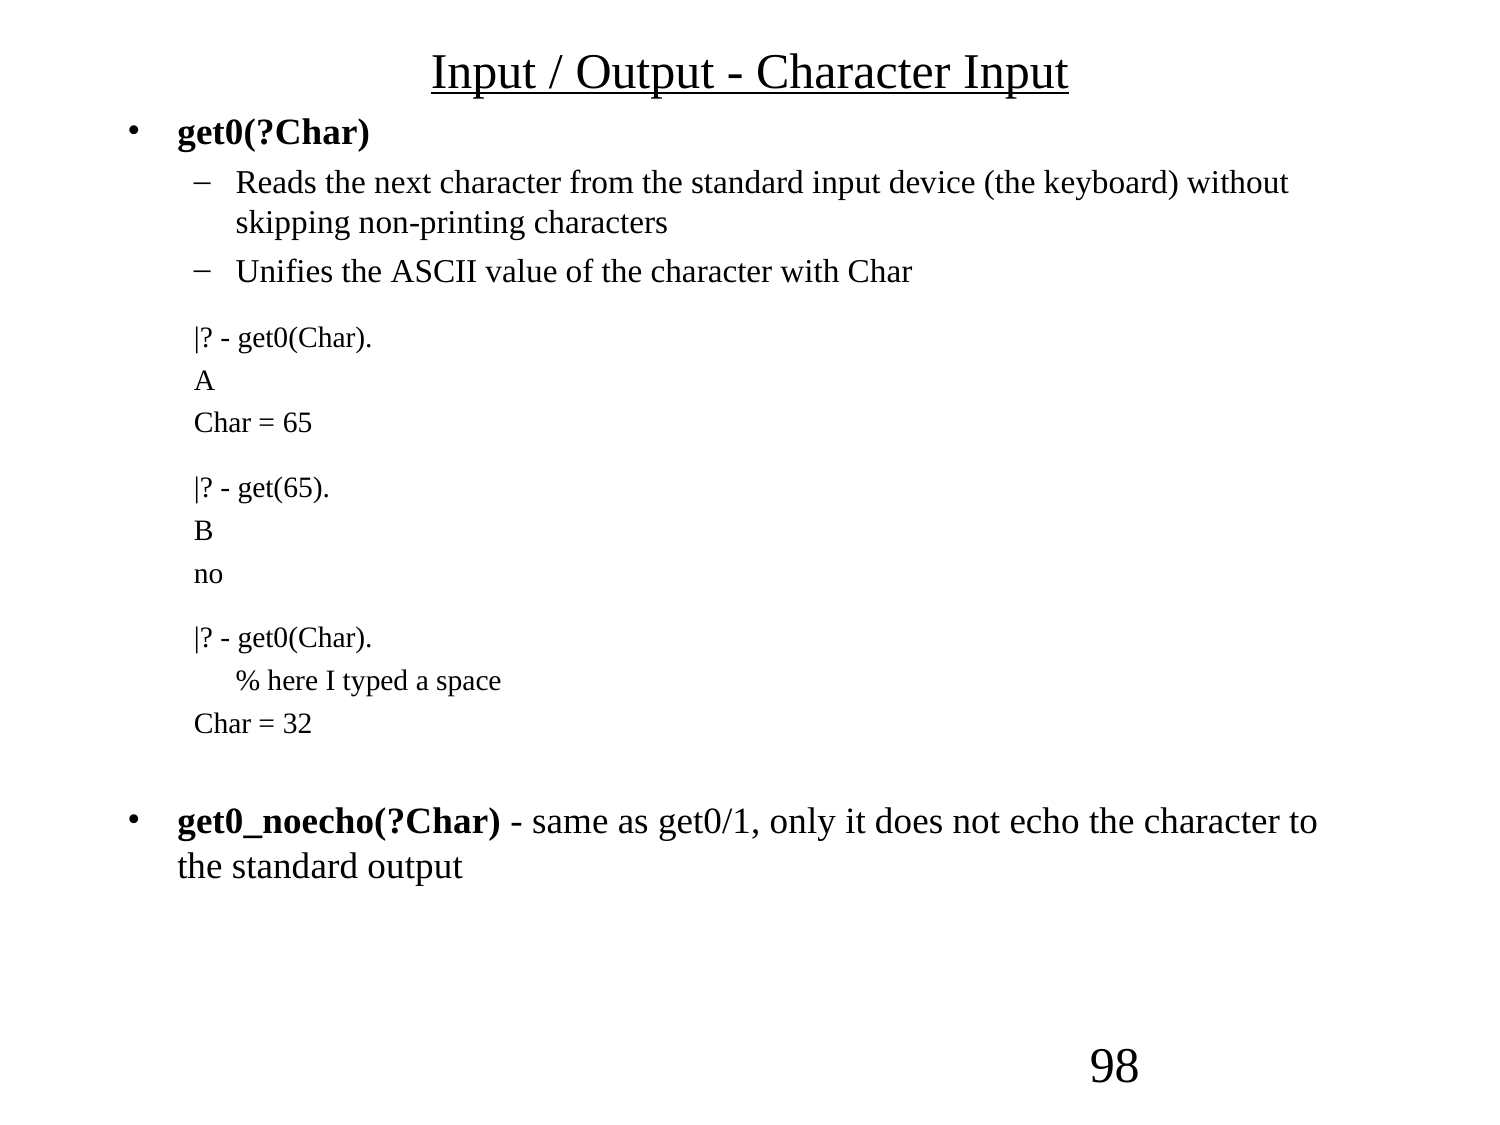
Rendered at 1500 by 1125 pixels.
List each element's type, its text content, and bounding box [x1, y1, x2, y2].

title Input / Output - Character Input [112, 0, 1388, 99]
list get0(?Char) Reads the next character from the standard input device (the keyboard) without skipping non-printing characters Unifies the ASCII value of the character with Char |? - get0(Char). A Char = 65 |? - get(65). B no |? - get0(Char). % here I typed a space Char = 32 get0_noecho(?Char) - same as get0/1, only it does not echo the character to the standard output [112, 99, 1388, 900]
